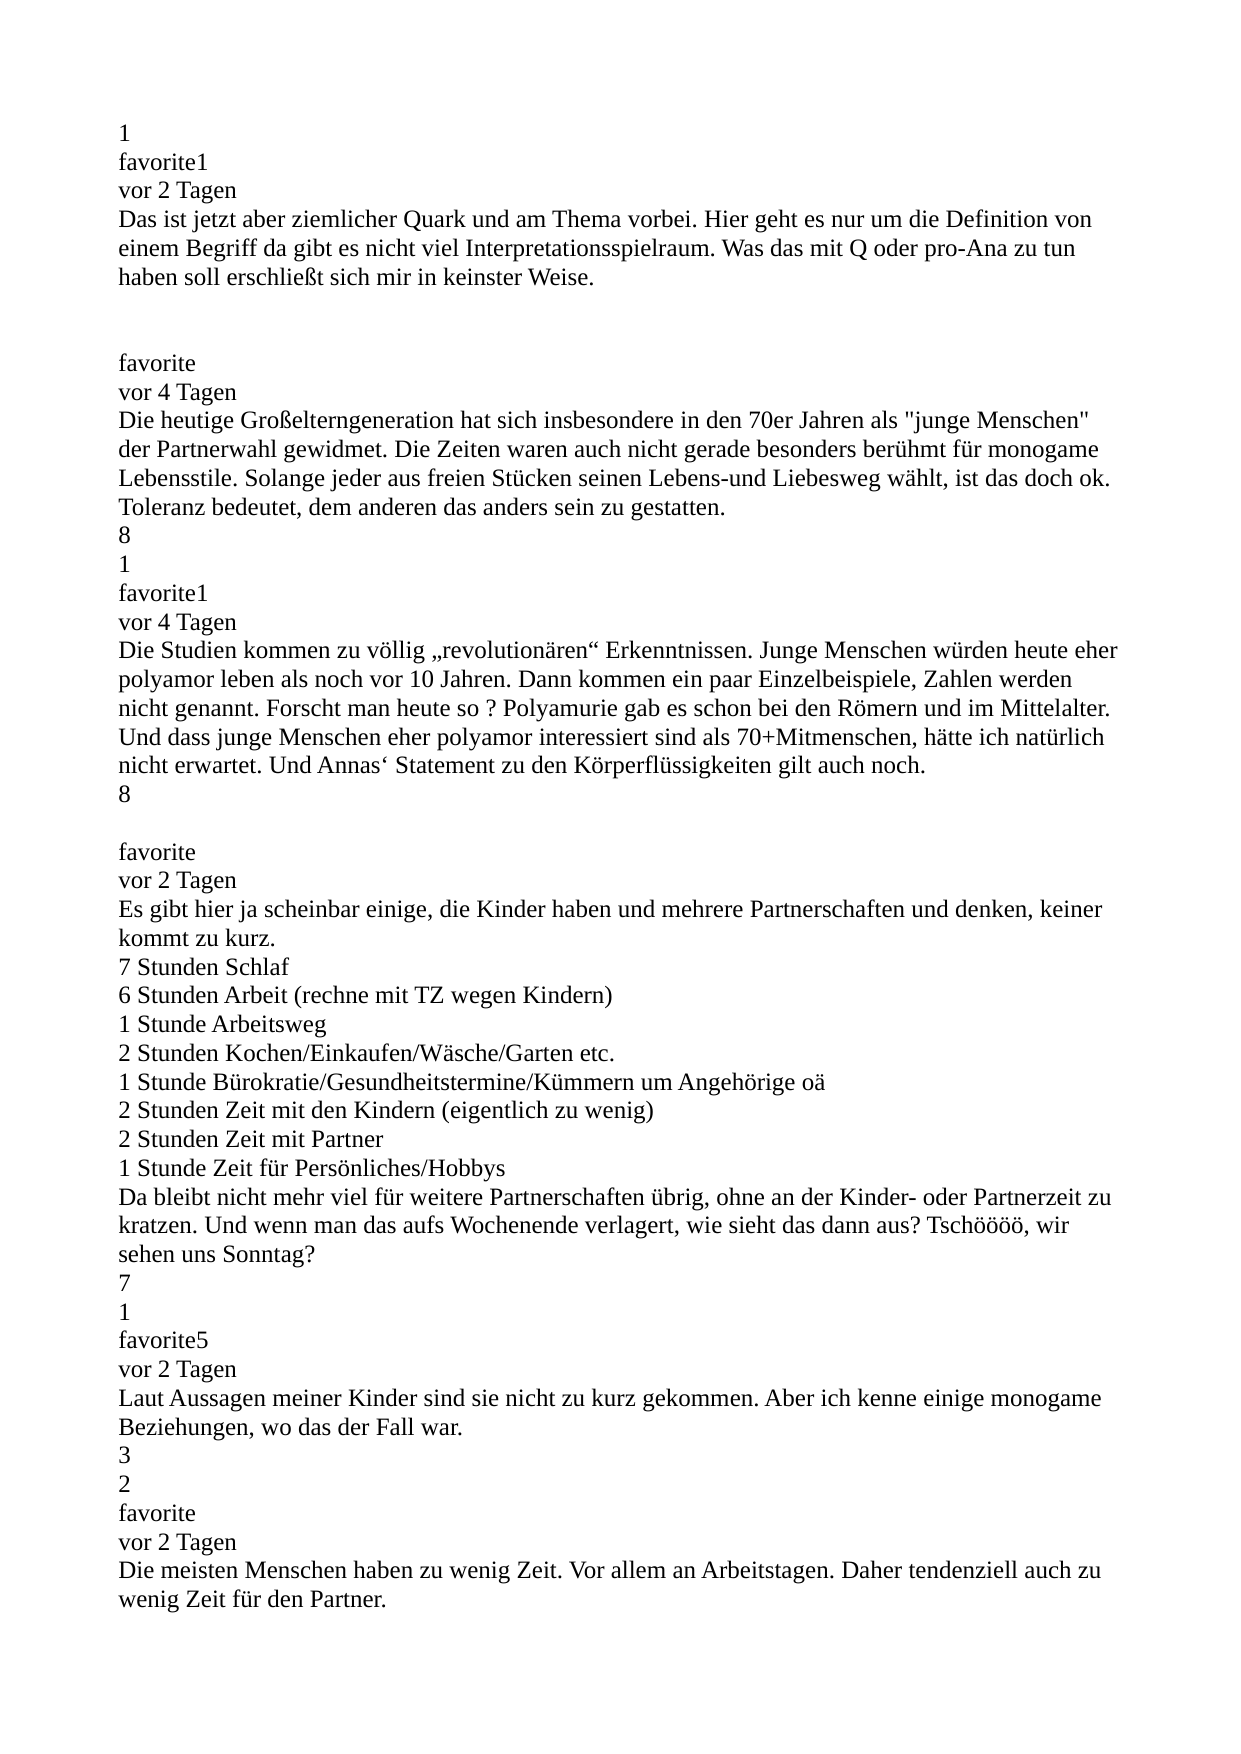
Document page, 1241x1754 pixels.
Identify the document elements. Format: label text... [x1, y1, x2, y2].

text 2 Stunden Zeit mit Partner [118, 1124, 1122, 1153]
text Die Studien kommen zu völlig „revolutionären“ Erkenntnissen. Junge Menschen würden heute eher polyamor leben als noch vor 10 Jahren. Dann kommen ein paar Einzelbeispiele, Zahlen werden nicht genannt. Forscht man heute so ? Polyamurie gab es schon bei den Römern und im Mittelalter. Und dass junge Menschen eher polyamor interessiert sind als 70+Mitmenschen, hätte ich natürlich nicht erwartet. Und Annas‘ Statement zu den Körperflüssigkeiten gilt auch noch. [118, 636, 1122, 779]
text favorite5 [118, 1326, 1122, 1354]
text favorite [118, 348, 1122, 377]
text 7 Stunden Schlaf [118, 952, 1122, 981]
text vor 4 Tagen [118, 607, 1122, 636]
text 8 [118, 521, 1122, 549]
text 2 [118, 1469, 1122, 1498]
text 7 [118, 1268, 1122, 1297]
text 1 [118, 1297, 1122, 1326]
text 2 Stunden Kochen/Einkaufen/Wäsche/Garten etc. [118, 1038, 1122, 1067]
text vor 2 Tagen [118, 866, 1122, 894]
text 1 Stunde Zeit für Persönliches/Hobbys [118, 1153, 1122, 1182]
text vor 2 Tagen [118, 1354, 1122, 1383]
text 2 Stunden Zeit mit den Kindern (eigentlich zu wenig) [118, 1096, 1122, 1124]
text favorite1 [118, 147, 1122, 176]
text vor 4 Tagen [118, 377, 1122, 406]
text Das ist jetzt aber ziemlicher Quark und am Thema vorbei. Hier geht es nur um die Definition von einem Begriff da gibt es nicht viel Interpretationsspielraum. Was das mit Q oder pro-Ana zu tun haben soll erschließt sich mir in keinster Weise. [118, 204, 1122, 291]
text 1 [118, 118, 1122, 147]
text 1 [118, 549, 1122, 578]
text Die meisten Menschen haben zu wenig Zeit. Vor allem an Arbeitstagen. Daher tendenziell auch zu wenig Zeit für den Partner. [118, 1556, 1122, 1613]
text 1 Stunde Arbeitsweg [118, 1009, 1122, 1038]
text 3 [118, 1441, 1122, 1469]
text favorite1 [118, 578, 1122, 607]
text 1 Stunde Bürokratie/Gesundheitstermine/Kümmern um Angehörige oä [118, 1067, 1122, 1096]
text Laut Aussagen meiner Kinder sind sie nicht zu kurz gekommen. Aber ich kenne einige monogame Beziehungen, wo das der Fall war. [118, 1383, 1122, 1441]
text Es gibt hier ja scheinbar einige, die Kinder haben und mehrere Partnerschaften und denken, keiner kommt zu kurz. [118, 894, 1122, 952]
text 6 Stunden Arbeit (rechne mit TZ wegen Kindern) [118, 981, 1122, 1009]
text favorite [118, 1498, 1122, 1527]
text Da bleibt nicht mehr viel für weitere Partnerschaften übrig, ohne an der Kinder- oder Partnerzeit zu kratzen. Und wenn man das aufs Wochenende verlagert, wie sieht das dann aus? Tschöööö, wir sehen uns Sonntag? [118, 1182, 1122, 1268]
text 8 [118, 779, 1122, 808]
text favorite [118, 837, 1122, 866]
text vor 2 Tagen [118, 1527, 1122, 1556]
text Die heutige Großelterngeneration hat sich insbesondere in den 70er Jahren als "junge Menschen" der Partnerwahl gewidmet. Die Zeiten waren auch nicht gerade besonders berühmt für monogame Lebensstile. Solange jeder aus freien Stücken seinen Lebens-und Liebesweg wählt, ist das doch ok. Toleranz bedeutet, dem anderen das anders sein zu gestatten. [118, 406, 1122, 521]
text vor 2 Tagen [118, 176, 1122, 204]
